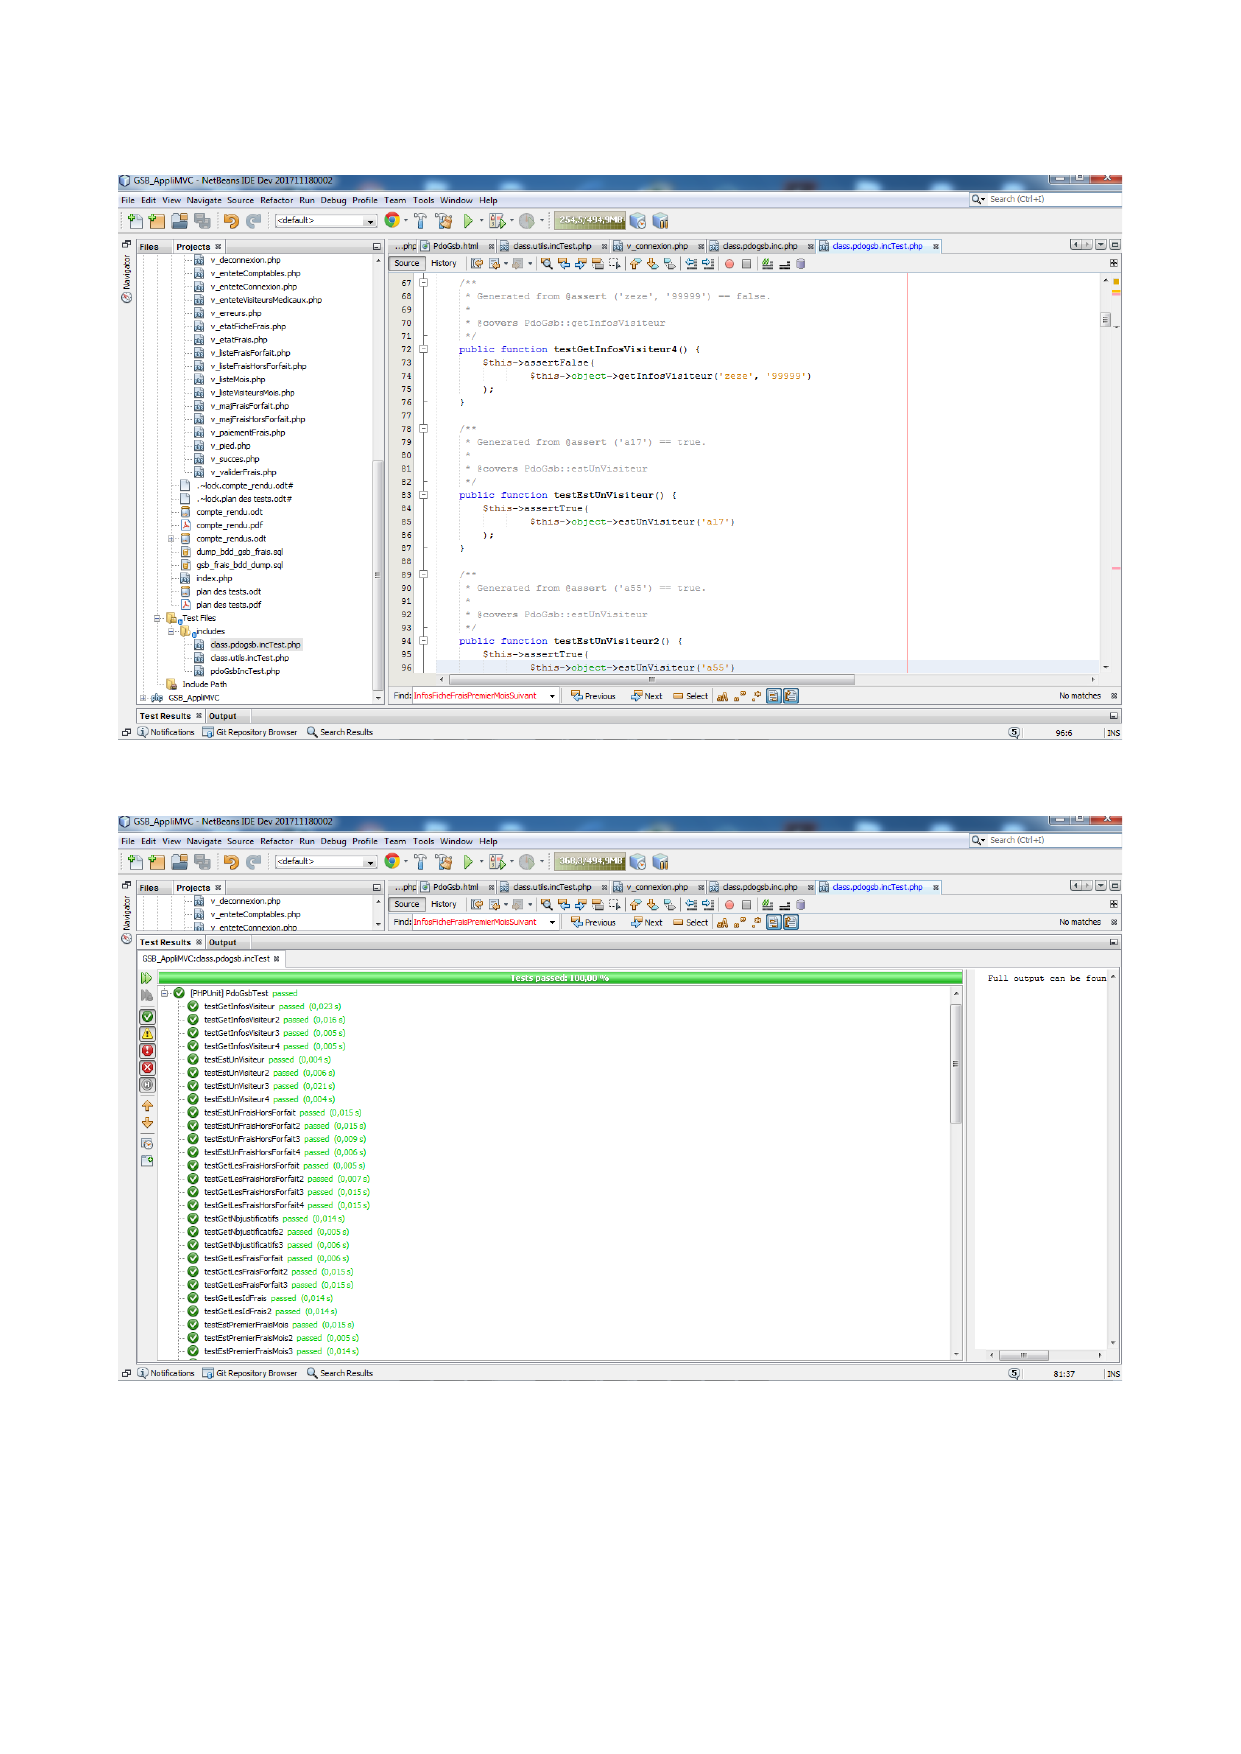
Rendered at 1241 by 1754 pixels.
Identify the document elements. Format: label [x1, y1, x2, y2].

picture [118, 175, 1123, 740]
picture [118, 816, 1123, 1381]
